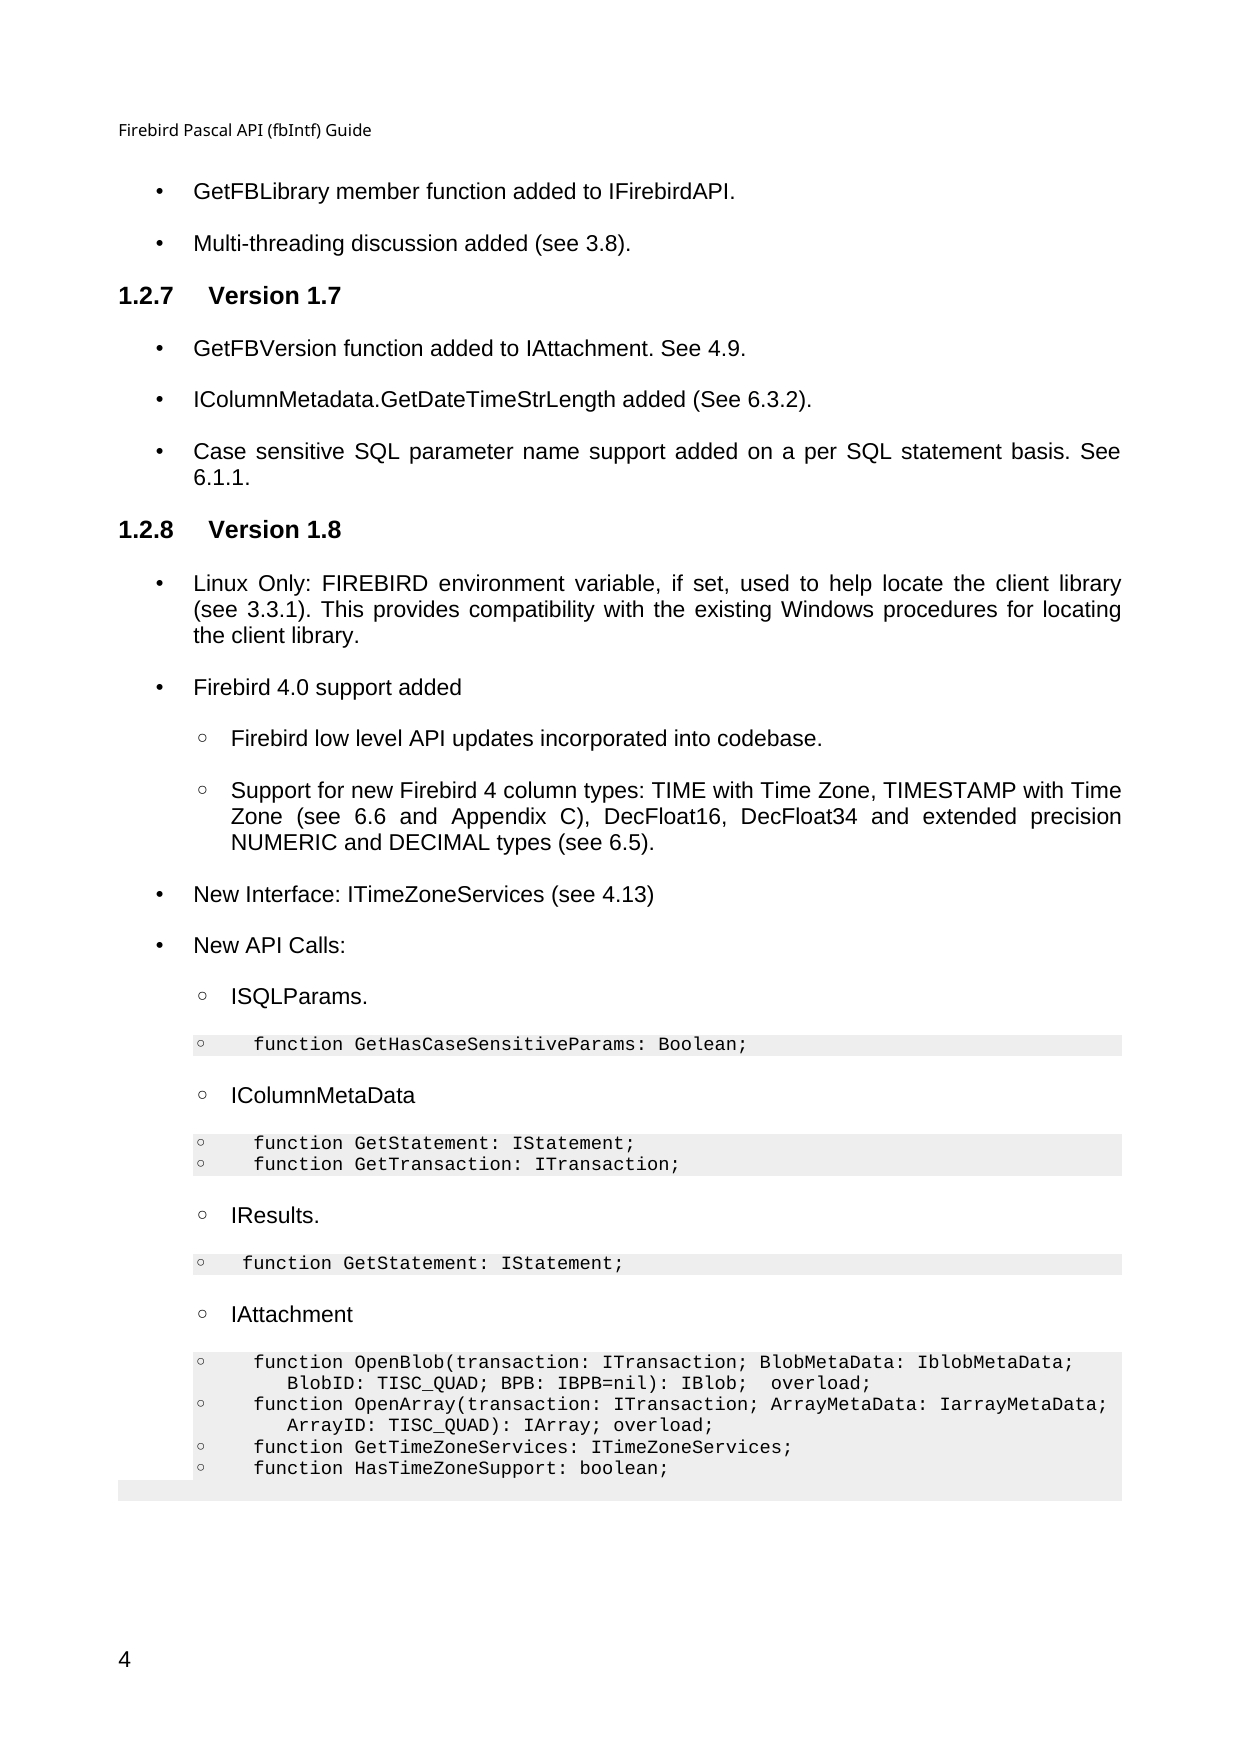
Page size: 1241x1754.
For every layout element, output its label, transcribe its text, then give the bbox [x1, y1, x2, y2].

list Multi-threading discussion added (see 3.8). [156, 229, 1122, 256]
list function OpenBlob(transaction: ITransaction; BlobMetaData: IblobMetaData; BlobID: TISC_QUAD; BPB: IBPB=nil): IBlob; overload; [193, 1352, 1122, 1395]
list Firebird 4.0 support added [156, 674, 1122, 700]
subtitle Version 1.7 [118, 281, 1122, 309]
list function GetTransaction: ITransaction; [193, 1155, 1122, 1176]
list function OpenArray(transaction: ITransaction; ArrayMetaData: IarrayMetaData; ArrayID: TISC_QUAD): IArray; overload; [193, 1395, 1122, 1437]
list New API Calls: [156, 932, 1122, 958]
list IResults. [193, 1202, 1122, 1228]
list IColumnMetadata.GetDateTimeStrLength added (See 6.3.2). [156, 386, 1122, 413]
list Support for new Firebird 4 column types: TIME with Time Zone, TIMESTAMP with Time Zone (see 6.6 and Appendix C), DecFloat16, DecFloat34 and extended precision NUMERIC and DECIMAL types (see 6.5). [193, 777, 1122, 856]
list IColumnMetaData [193, 1082, 1122, 1108]
list IAttachment [193, 1301, 1122, 1327]
list New Interface: ITimeZoneServices (see 4.13) [156, 881, 1122, 907]
list Linux Only: FIREBIRD environment variable, if set, used to help locate the client library (see 3.3.1). This provides compatibility with the existing Windows procedures for locating the client library. [156, 570, 1122, 649]
list function GetHasCaseSensitiveParams: Boolean; [193, 1035, 1122, 1056]
list function GetTimeZoneServices: ITimeZoneServices; [193, 1437, 1122, 1459]
list function GetStatement: IStatement; [193, 1254, 1122, 1275]
list function GetStatement: IStatement; [193, 1134, 1122, 1155]
list ISQLParams. [193, 983, 1122, 1010]
subtitle Version 1.8 [118, 516, 1122, 544]
list Firebird low level API updates incorporated into codebase. [193, 725, 1122, 752]
list GetFBVersion function added to IAttachment. See 4.9. [156, 335, 1122, 361]
list Case sensitive SQL parameter name support added on a per SQL statement basis. See 6.1.1. [156, 438, 1122, 491]
list GetFBLibrary member function added to IFirebirdAPI. [156, 178, 1122, 204]
list function HasTimeZoneSupport: boolean; [193, 1459, 1122, 1480]
